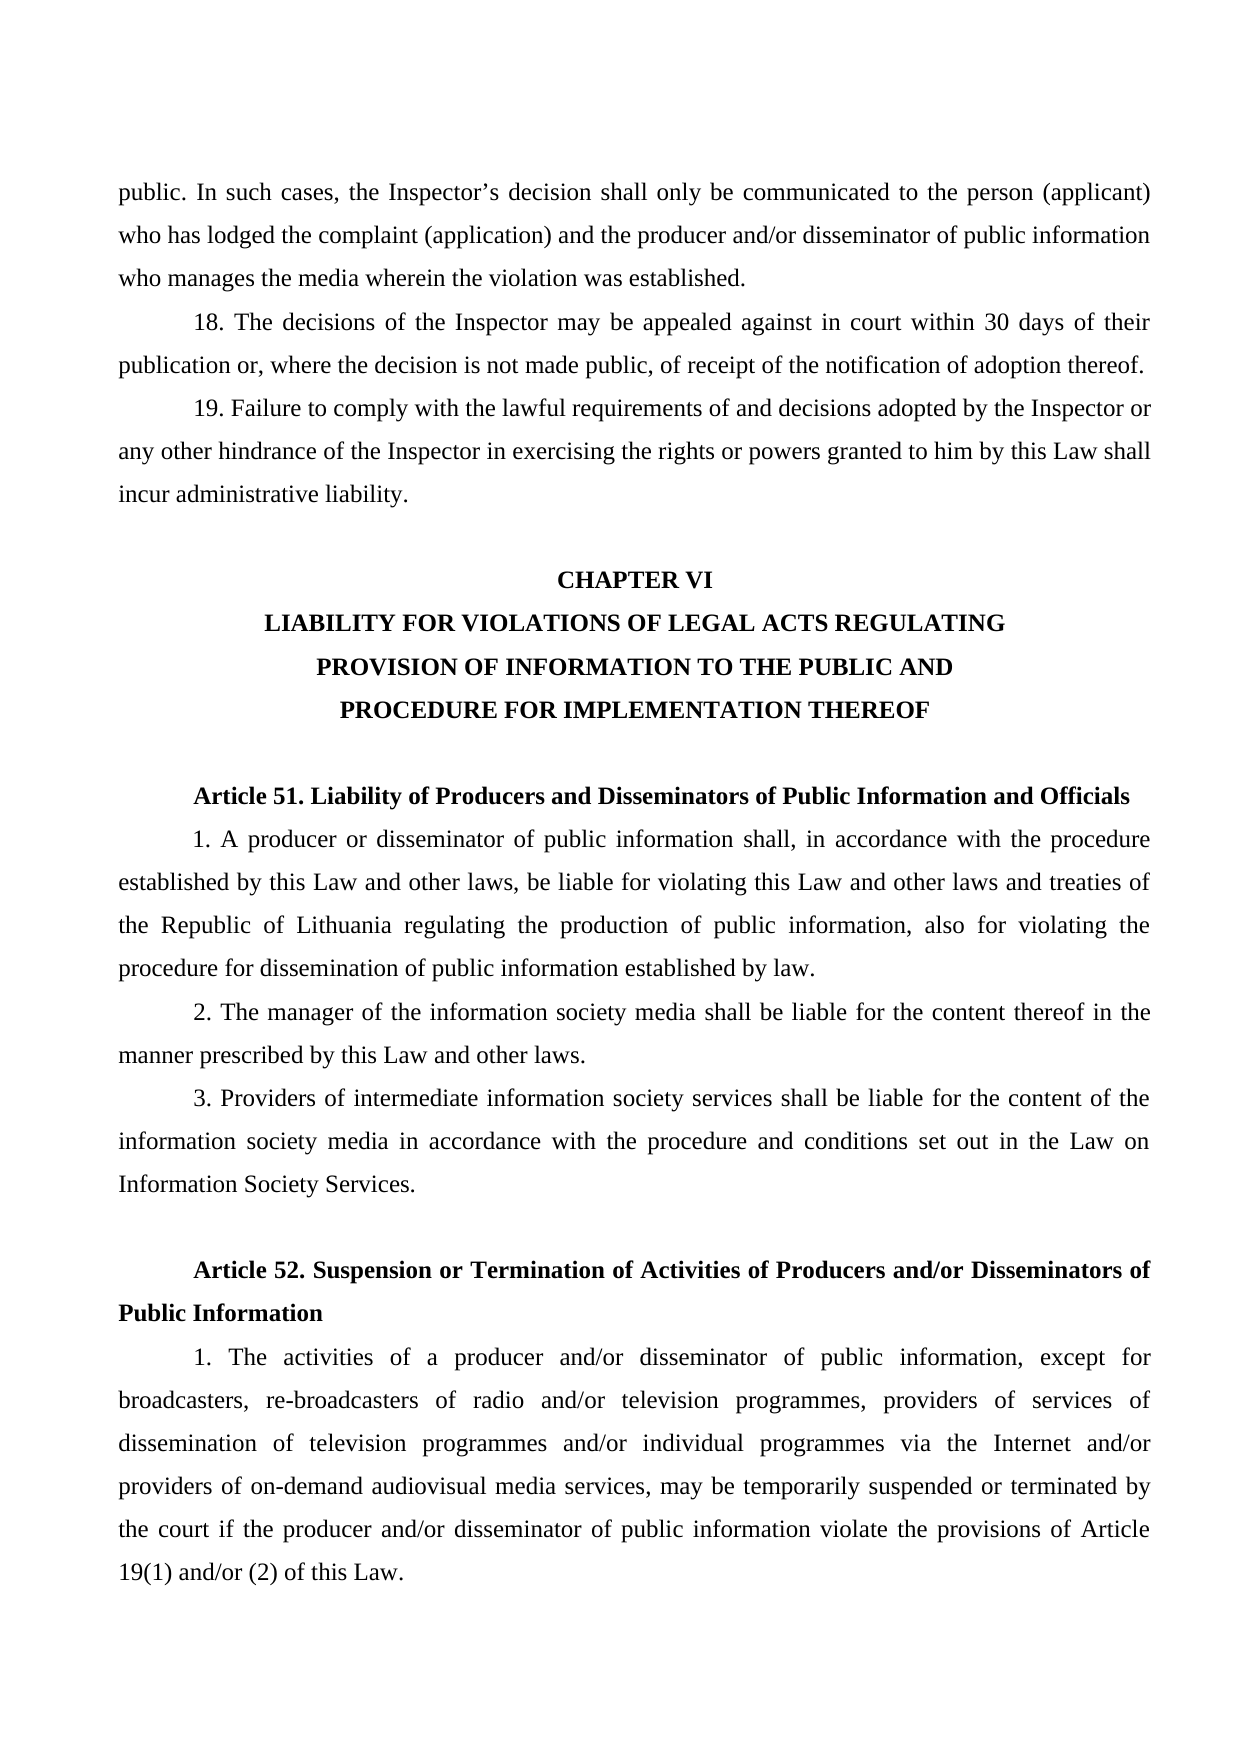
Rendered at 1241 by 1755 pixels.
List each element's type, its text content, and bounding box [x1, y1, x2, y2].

text 1. A producer or disseminator of public information shall, in accordance with the procedure established by this Law and other laws, be liable for violating this Law and other laws and treaties of the Republic of Lithuania regulating the production of public information, also for violating the procedure for dissemination of public information established by law. [118, 824, 1152, 982]
text Article 51. Liability of Producers and Disseminators of Public Information and Officials [118, 781, 1152, 810]
text CHAPTER VI [118, 565, 1152, 594]
text LIABILITY FOR VIOLATIONS OF LEGAL ACTS REGULATING [118, 608, 1152, 637]
text Article 52. Suspension or Termination of Activities of Producers and/or Disseminators of Public Information [118, 1255, 1152, 1327]
text 2. The manager of the information society media shall be liable for the content thereof in the manner prescribed by this Law and other laws. [118, 997, 1152, 1068]
text 3. Providers of intermediate information society services shall be liable for the content of the information society media in accordance with the procedure and conditions set out in the Law on Information Society Services. [118, 1083, 1152, 1198]
text PROVISION OF INFORMATION TO THE PUBLIC AND [118, 652, 1152, 680]
text 18. The decisions of the Inspector may be appealed against in court within 30 days of their publication or, where the decision is not made public, of receipt of the notification of adoption thereof. [118, 307, 1152, 378]
text 1. The activities of a producer and/or disseminator of public information, except for broadcasters, re-broadcasters of radio and/or television programmes, providers of services of dissemination of television programmes and/or individual programmes via the Internet and/or providers of on-demand audiovisual media services, may be temporarily suspended or terminated by the court if the producer and/or disseminator of public information violate the provisions of Article 19(1) and/or (2) of this Law. [118, 1342, 1152, 1586]
text PROCEDURE FOR IMPLEMENTATION THEREOF [118, 695, 1152, 723]
text public. In such cases, the Inspector’s decision shall only be communicated to the person (applicant) who has lodged the complaint (application) and the producer and/or disseminator of public information who manages the media wherein the violation was established. [118, 177, 1152, 292]
text 19. Failure to comply with the lawful requirements of and decisions adopted by the Inspector or any other hindrance of the Inspector in exercising the rights or powers granted to him by this Law shall incur administrative liability. [118, 393, 1152, 508]
